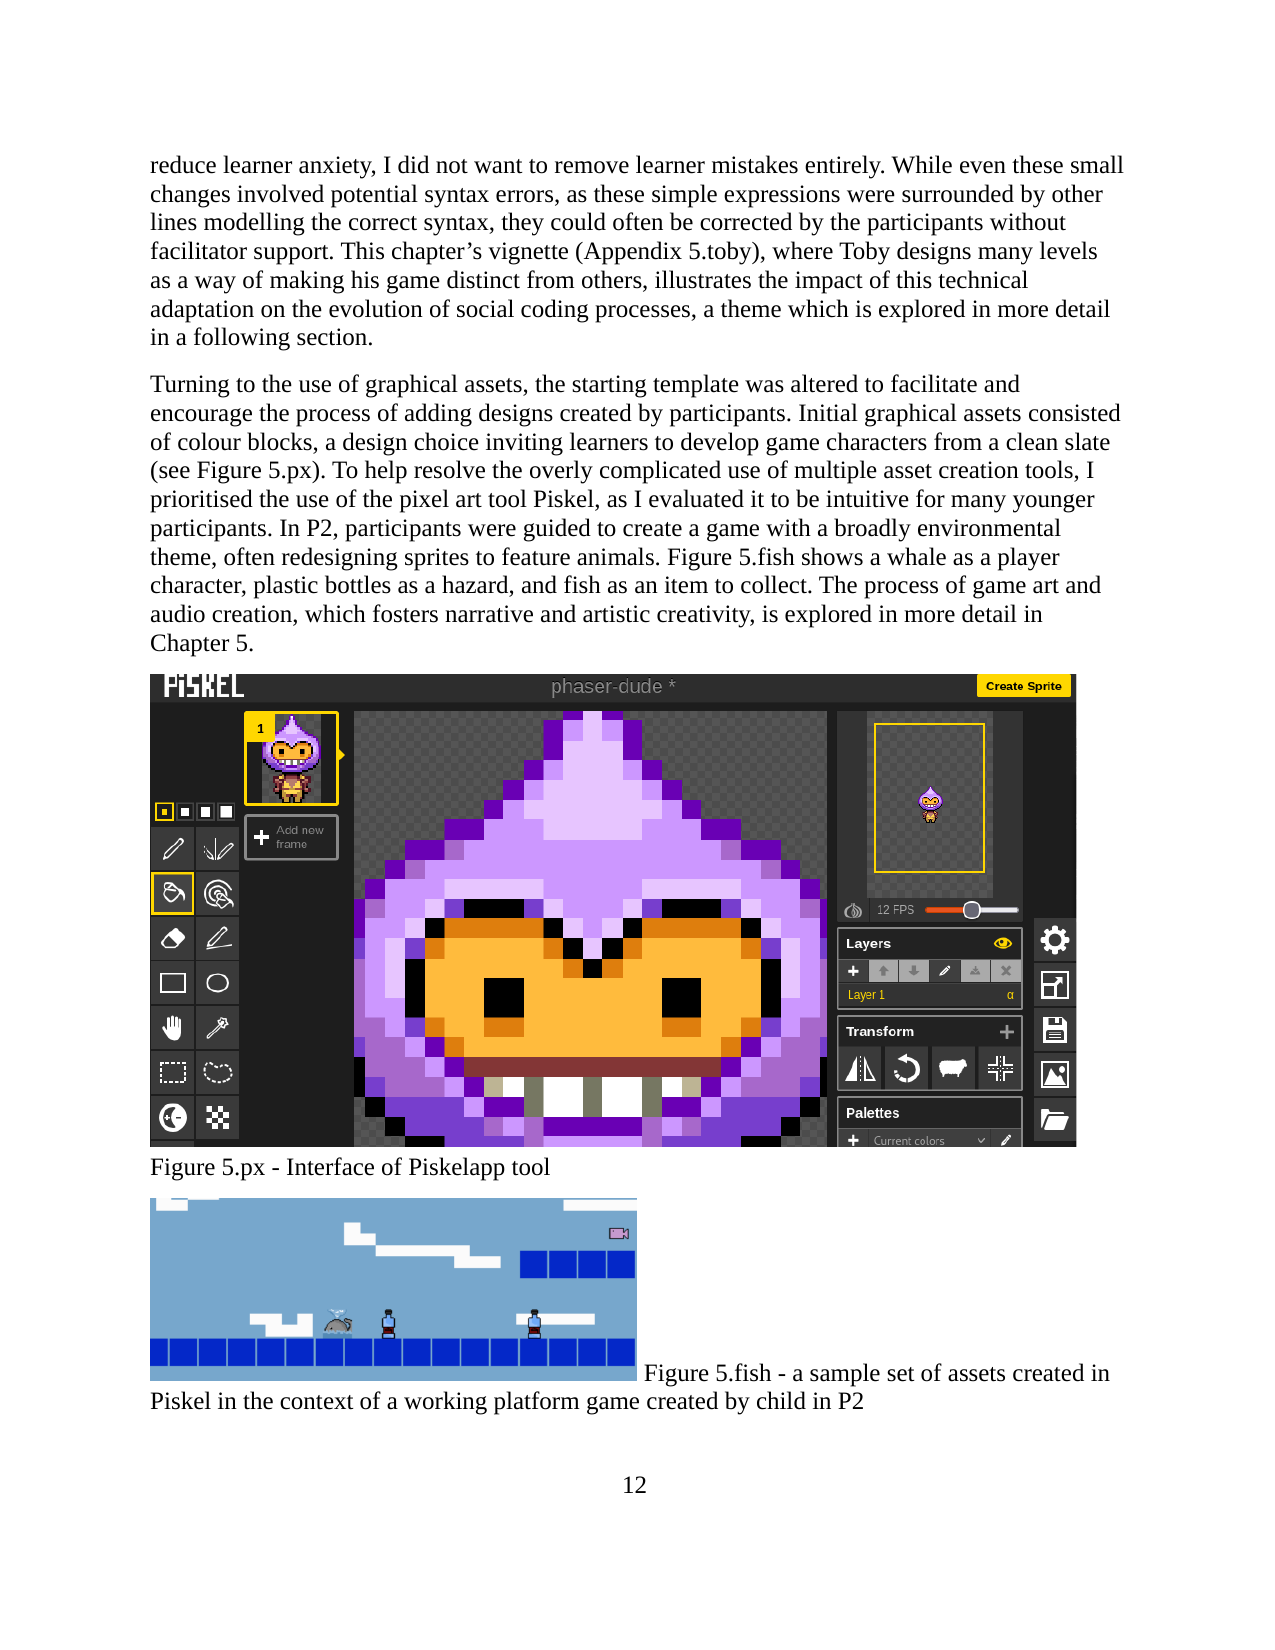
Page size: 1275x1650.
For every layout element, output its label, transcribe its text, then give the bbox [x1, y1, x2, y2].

text Figure 5.fish - a sample set of assets created in Piskel in the context of a working platform game created by child in P2 [150, 1198, 1125, 1415]
text Figure 5.px - Interface of Piskelapp tool [150, 1147, 1125, 1181]
picture [150, 674, 1077, 1147]
picture [150, 1198, 638, 1381]
text reduce learner anxiety, I did not want to remove learner mistakes entirely. While even these small changes involved potential syntax errors, as these simple expressions were surrounded by other lines modelling the correct syntax, they could often be corrected by the participants without facilitator support. This chapter’s vignette (Appendix 5.toby), where Toby designs many levels as a way of making his game distinct from others, illustrates the impact of this technical adaptation on the evolution of social coding processes, a theme which is explored in more detail in a following section. [150, 150, 1125, 351]
text Turning to the use of graphical assets, the starting template was altered to facilitate and encourage the process of adding designs created by participants. Initial graphical assets consisted of colour blocks, a design choice inviting learners to develop game characters from a clean slate (see Figure 5.px). To help resolve the overly complicated use of multiple asset creation tools, I prioritised the use of the pixel art tool Piskel, as I evaluated it to be intuitive for many younger participants. In P2, participants were guided to create a game with a broadly environmental theme, often redesigning sprites to feature animals. Figure 5.fish shows a whale as a player character, plastic bottles as a hazard, and fish as an item to collect. The process of game art and audio creation, which fosters narrative and artistic creativity, is explored in more detail in Chapter 5. [150, 369, 1125, 657]
